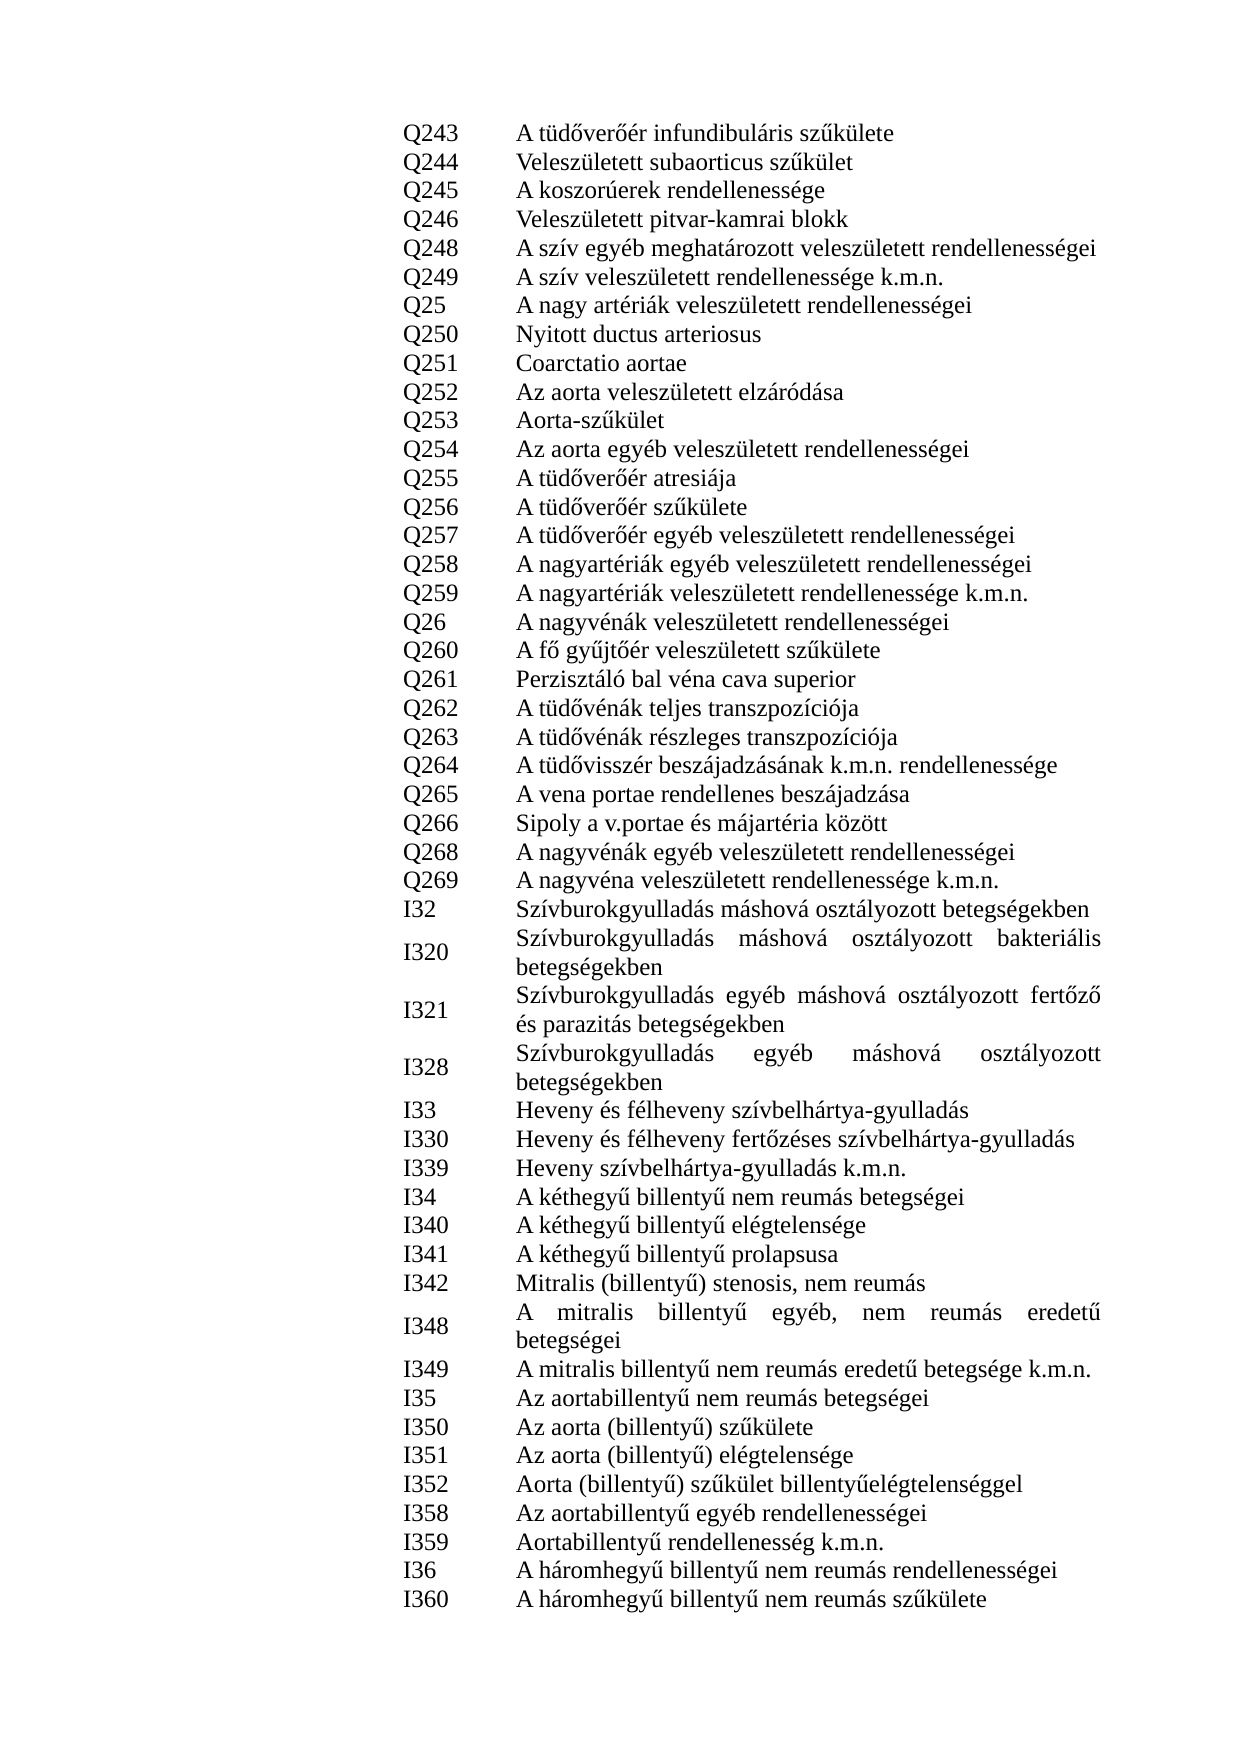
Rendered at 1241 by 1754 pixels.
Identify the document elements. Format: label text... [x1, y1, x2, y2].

table_cell A nagy artériák veleszületett rendellenességei [516, 291, 1101, 319]
table_cell Q265 [403, 779, 516, 808]
table_cell Q248 [403, 233, 516, 262]
table_cell [118, 1182, 403, 1211]
table_cell A koszorúerek rendellenessége [516, 176, 1101, 204]
table_cell [118, 981, 403, 1038]
table_cell Q252 [403, 377, 516, 406]
table_cell Q263 [403, 722, 516, 751]
table_cell Q256 [403, 492, 516, 521]
table_cell A nagyartériák egyéb veleszületett rendellenességei [516, 549, 1101, 578]
table_cell Heveny és félheveny fertőzéses szívbelhártya-gyulladás [516, 1124, 1101, 1153]
table_cell [1101, 808, 1122, 837]
table_cell [118, 1412, 403, 1441]
table_cell Perzisztáló bal véna cava superior [516, 664, 1101, 693]
table_cell [118, 1354, 403, 1383]
table_cell I348 [403, 1297, 516, 1354]
table_cell A háromhegyű billentyű nem reumás szűkülete [516, 1584, 1101, 1613]
table_cell [118, 808, 403, 837]
table_cell I349 [403, 1354, 516, 1383]
table_cell A tüdővénák teljes transzpozíciója [516, 693, 1101, 722]
table_cell [118, 636, 403, 664]
table_cell Q264 [403, 751, 516, 779]
table_cell Q25 [403, 291, 516, 319]
table_cell [118, 693, 403, 722]
table_cell [1101, 434, 1122, 463]
table_cell I342 [403, 1268, 516, 1297]
table_cell Aorta (billentyű) szűkület billentyűelégtelenséggel [516, 1469, 1101, 1498]
table_cell [118, 1584, 403, 1613]
table_cell [118, 1297, 403, 1354]
table_cell [1101, 492, 1122, 521]
table_cell [1101, 1124, 1122, 1153]
table_cell Q253 [403, 406, 516, 434]
table_cell [1101, 636, 1122, 664]
table_cell [118, 751, 403, 779]
table_cell [1101, 693, 1122, 722]
table_cell [118, 118, 403, 147]
table_cell I34 [403, 1182, 516, 1211]
table_cell Q26 [403, 607, 516, 636]
table_cell Q249 [403, 262, 516, 291]
table_cell [1101, 837, 1122, 866]
table_cell A tüdővénák részleges transzpozíciója [516, 722, 1101, 751]
table_cell [1101, 578, 1122, 607]
table_cell [1101, 291, 1122, 319]
table_cell Q245 [403, 176, 516, 204]
table_cell Q254 [403, 434, 516, 463]
table_cell [1101, 894, 1122, 923]
table_cell [118, 1153, 403, 1182]
table_cell [118, 1211, 403, 1239]
table_cell I351 [403, 1441, 516, 1469]
table_cell [118, 607, 403, 636]
table_cell A tüdőverőér egyéb veleszületett rendellenességei [516, 521, 1101, 549]
table_cell I358 [403, 1498, 516, 1527]
table_cell I359 [403, 1527, 516, 1556]
table_cell A mitralis billentyű egyéb, nem reumás eredetű betegségei [516, 1297, 1101, 1354]
table_cell Szívburokgyulladás máshová osztályozott bakteriális betegségekben [516, 923, 1101, 981]
table_cell [118, 1124, 403, 1153]
table_cell [118, 233, 403, 262]
table_cell Az aorta veleszületett elzáródása [516, 377, 1101, 406]
table_cell [118, 1498, 403, 1527]
table_cell [1101, 779, 1122, 808]
table_cell [1101, 233, 1122, 262]
table_cell Q266 [403, 808, 516, 837]
table_cell [1101, 1441, 1122, 1469]
table_cell A tüdőverőér atresiája [516, 463, 1101, 492]
table_cell Q251 [403, 348, 516, 377]
table_cell [118, 1469, 403, 1498]
table_cell [1101, 981, 1122, 1038]
table_cell A tüdővisszér beszájadzásának k.m.n. rendellenessége [516, 751, 1101, 779]
table_cell [1101, 1239, 1122, 1268]
table_cell [1101, 262, 1122, 291]
table_cell [118, 434, 403, 463]
table_cell [1101, 1498, 1122, 1527]
table_cell [1101, 751, 1122, 779]
table_cell Coarctatio aortae [516, 348, 1101, 377]
table_cell I352 [403, 1469, 516, 1498]
table_cell [1101, 1354, 1122, 1383]
table_cell I330 [403, 1124, 516, 1153]
table_cell I321 [403, 981, 516, 1038]
table_cell Aortabillentyű rendellenesség k.m.n. [516, 1527, 1101, 1556]
table_cell [1101, 176, 1122, 204]
table_cell Szívburokgyulladás máshová osztályozott betegségekben [516, 894, 1101, 923]
table_cell [118, 204, 403, 233]
table_cell A nagyvénák egyéb veleszületett rendellenességei [516, 837, 1101, 866]
table_cell [118, 866, 403, 894]
table_cell [118, 1527, 403, 1556]
table_cell [1101, 204, 1122, 233]
table_cell [118, 923, 403, 981]
table_cell [1101, 1412, 1122, 1441]
table_cell [118, 1383, 403, 1412]
table_cell [1101, 866, 1122, 894]
table_cell Heveny szívbelhártya-gyulladás k.m.n. [516, 1153, 1101, 1182]
table_cell Q260 [403, 636, 516, 664]
table_cell [118, 406, 403, 434]
table_cell I32 [403, 894, 516, 923]
table_cell Mitralis (billentyű) stenosis, nem reumás [516, 1268, 1101, 1297]
table_cell [1101, 1556, 1122, 1584]
table_cell Veleszületett subaorticus szűkület [516, 147, 1101, 176]
table_cell Q261 [403, 664, 516, 693]
table_cell [1101, 1182, 1122, 1211]
table_cell A nagyvéna veleszületett rendellenessége k.m.n. [516, 866, 1101, 894]
table_cell [1101, 521, 1122, 549]
table_cell I360 [403, 1584, 516, 1613]
table_cell [1101, 147, 1122, 176]
table_cell I320 [403, 923, 516, 981]
table_cell Q269 [403, 866, 516, 894]
table_cell Nyitott ductus arteriosus [516, 319, 1101, 348]
table_cell Q244 [403, 147, 516, 176]
table_cell Az aortabillentyű nem reumás betegségei [516, 1383, 1101, 1412]
table_cell [118, 1096, 403, 1124]
table_cell A kéthegyű billentyű elégtelensége [516, 1211, 1101, 1239]
table_cell A fő gyűjtőér veleszületett szűkülete [516, 636, 1101, 664]
table_cell [118, 319, 403, 348]
table_cell Az aorta (billentyű) szűkülete [516, 1412, 1101, 1441]
table_cell [118, 549, 403, 578]
table_cell Q268 [403, 837, 516, 866]
table_cell Szívburokgyulladás egyéb máshová osztályozott fertőző és parazitás betegségekben [516, 981, 1101, 1038]
table_cell A mitralis billentyű nem reumás eredetű betegsége k.m.n. [516, 1354, 1101, 1383]
table_cell [1101, 607, 1122, 636]
table_cell [1101, 1469, 1122, 1498]
table_cell [1101, 1297, 1122, 1354]
table_cell A nagyvénák veleszületett rendellenességei [516, 607, 1101, 636]
table_cell A tüdőverőér szűkülete [516, 492, 1101, 521]
table_cell [1101, 348, 1122, 377]
table_cell A szív veleszületett rendellenessége k.m.n. [516, 262, 1101, 291]
table_cell Q243 [403, 118, 516, 147]
table_cell I36 [403, 1556, 516, 1584]
table_cell [1101, 1584, 1122, 1613]
table_cell Q246 [403, 204, 516, 233]
table_cell I341 [403, 1239, 516, 1268]
table_cell [118, 348, 403, 377]
table_cell [118, 262, 403, 291]
table_cell I339 [403, 1153, 516, 1182]
table_cell [1101, 1038, 1122, 1096]
table_cell [118, 1239, 403, 1268]
table_cell [118, 1556, 403, 1584]
table_cell [118, 521, 403, 549]
table_cell Aorta-szűkület [516, 406, 1101, 434]
table_cell A kéthegyű billentyű prolapsusa [516, 1239, 1101, 1268]
table_cell [1101, 463, 1122, 492]
table_cell A nagyartériák veleszületett rendellenessége k.m.n. [516, 578, 1101, 607]
table_cell [118, 1038, 403, 1096]
table_cell [118, 147, 403, 176]
table_cell Sipoly a v.portae és májartéria között [516, 808, 1101, 837]
table_cell Q258 [403, 549, 516, 578]
table_cell [118, 894, 403, 923]
table_cell [1101, 1153, 1122, 1182]
table_cell Q257 [403, 521, 516, 549]
table_cell [1101, 1383, 1122, 1412]
table_cell I328 [403, 1038, 516, 1096]
table_cell [118, 1441, 403, 1469]
table_cell [1101, 722, 1122, 751]
table_cell [118, 837, 403, 866]
table_cell I350 [403, 1412, 516, 1441]
table_cell Q255 [403, 463, 516, 492]
table_cell A háromhegyű billentyű nem reumás rendellenességei [516, 1556, 1101, 1584]
table_cell [1101, 549, 1122, 578]
table_cell [118, 492, 403, 521]
table_cell [118, 664, 403, 693]
table_cell [1101, 1527, 1122, 1556]
table_cell [1101, 118, 1122, 147]
table_cell A vena portae rendellenes beszájadzása [516, 779, 1101, 808]
table_cell [1101, 1096, 1122, 1124]
table_cell Az aorta (billentyű) elégtelensége [516, 1441, 1101, 1469]
table_cell Q250 [403, 319, 516, 348]
table_cell [118, 377, 403, 406]
table_cell Heveny és félheveny szívbelhártya-gyulladás [516, 1096, 1101, 1124]
table_cell A tüdőverőér infundibuláris szűkülete [516, 118, 1101, 147]
table_cell Veleszületett pitvar-kamrai blokk [516, 204, 1101, 233]
table_cell [118, 176, 403, 204]
table_cell [118, 291, 403, 319]
table_cell I33 [403, 1096, 516, 1124]
table_cell [118, 1268, 403, 1297]
table_cell [1101, 319, 1122, 348]
table_cell I35 [403, 1383, 516, 1412]
table_cell A szív egyéb meghatározott veleszületett rendellenességei [516, 233, 1101, 262]
table_cell Az aortabillentyű egyéb rendellenességei [516, 1498, 1101, 1527]
table_cell [1101, 406, 1122, 434]
table_cell [118, 463, 403, 492]
table_cell Az aorta egyéb veleszületett rendellenességei [516, 434, 1101, 463]
table_cell [1101, 923, 1122, 981]
table_cell Szívburokgyulladás egyéb máshová osztályozott betegségekben [516, 1038, 1101, 1096]
table_cell [1101, 664, 1122, 693]
table_cell Q262 [403, 693, 516, 722]
table_cell [118, 722, 403, 751]
table_cell Q259 [403, 578, 516, 607]
table_cell [1101, 1211, 1122, 1239]
table_cell I340 [403, 1211, 516, 1239]
table_cell [118, 779, 403, 808]
table_cell [1101, 1268, 1122, 1297]
table_cell [118, 578, 403, 607]
table_cell [1101, 377, 1122, 406]
table_cell A kéthegyű billentyű nem reumás betegségei [516, 1182, 1101, 1211]
